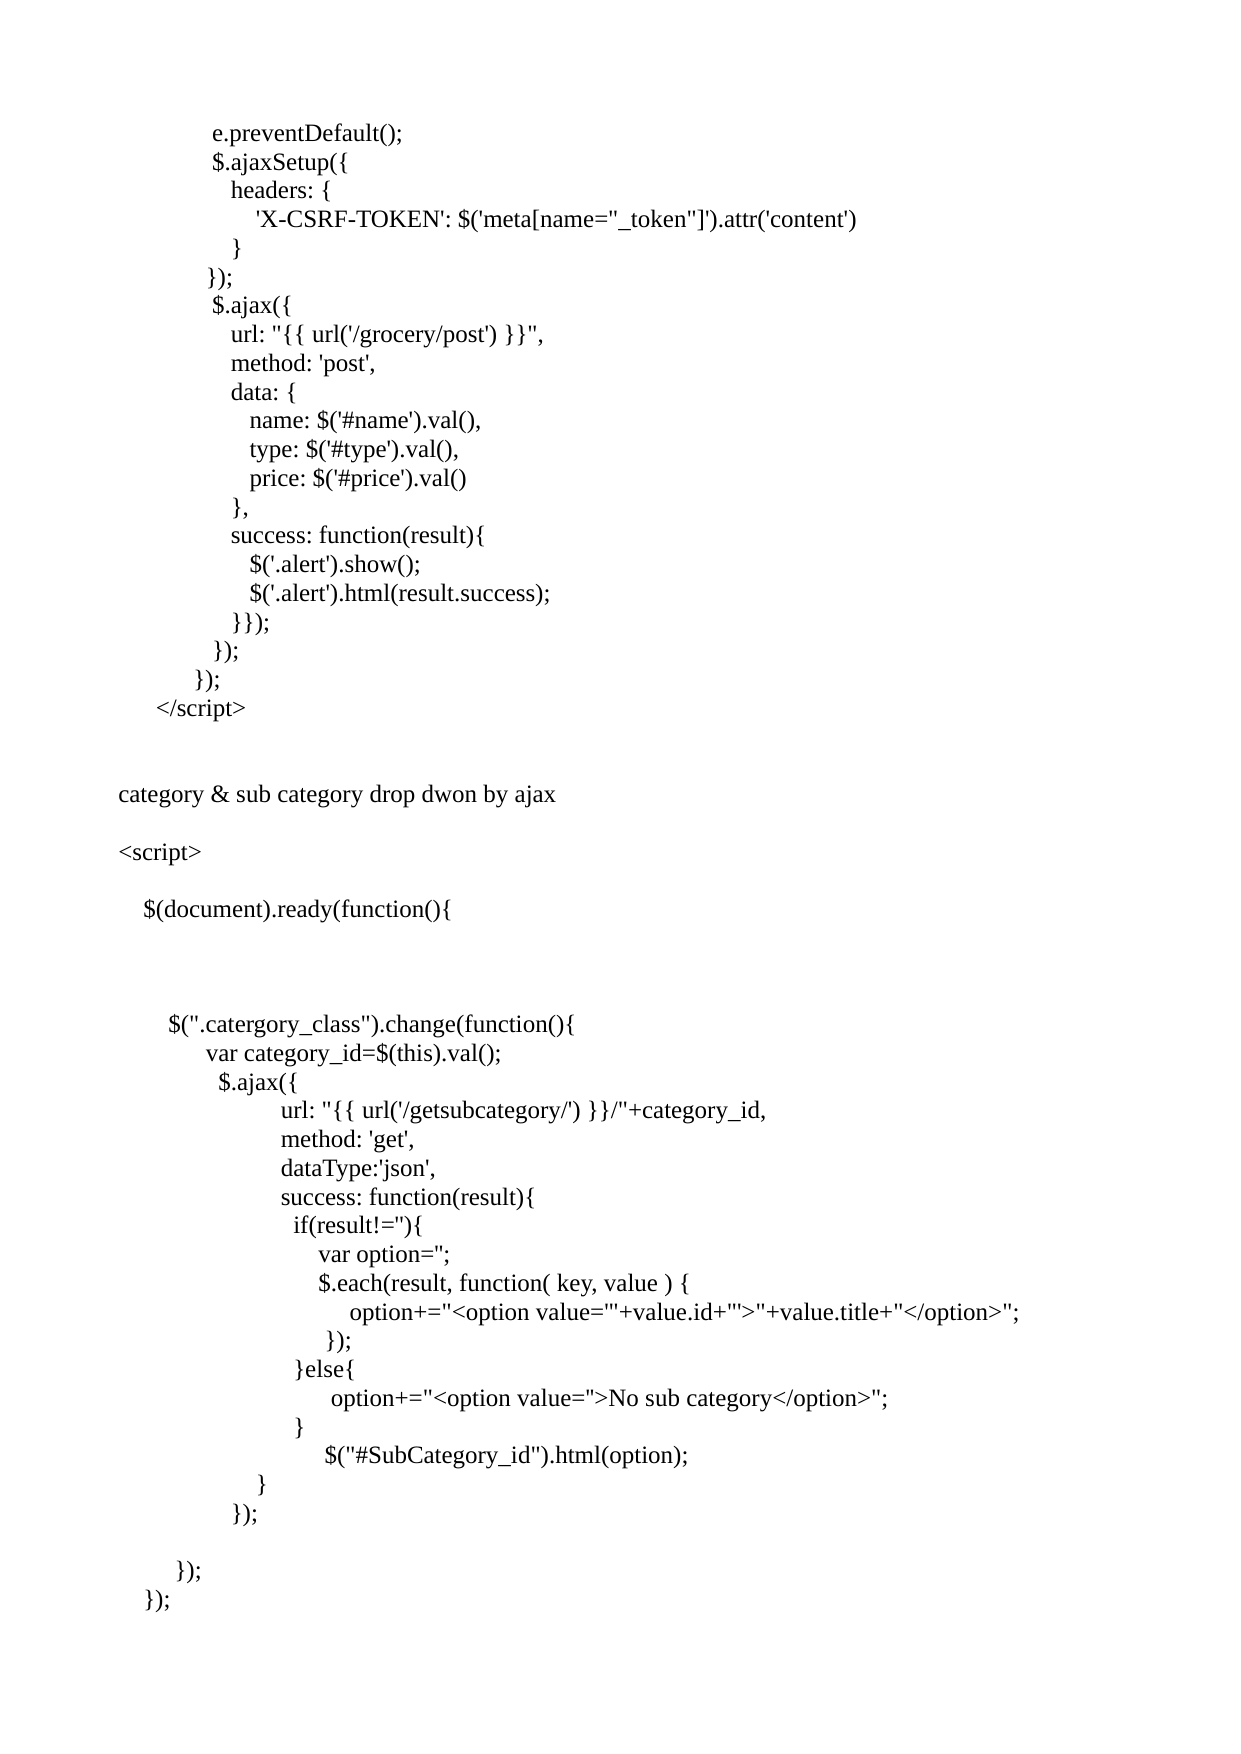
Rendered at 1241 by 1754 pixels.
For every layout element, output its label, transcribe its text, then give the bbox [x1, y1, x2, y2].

text data: { [118, 377, 1122, 406]
text }); [118, 1326, 1122, 1354]
text }); [118, 1498, 1122, 1527]
text success: function(result){ [118, 521, 1122, 549]
text var option=''; [118, 1239, 1122, 1268]
text url: "{{ url('/grocery/post') }}", [118, 319, 1122, 348]
text } [118, 233, 1122, 262]
text dataType:'json', [118, 1153, 1122, 1182]
text }); [118, 664, 1122, 693]
text $(".catergory_class").change(function(){ [118, 1009, 1122, 1038]
text method: 'post', [118, 348, 1122, 377]
text option+="<option value=''>No sub category</option>"; [118, 1383, 1122, 1412]
text }}); [118, 607, 1122, 636]
text option+="<option value='"+value.id+"'>"+value.title+"</option>"; [118, 1297, 1122, 1326]
text </script> [118, 693, 1122, 722]
text $(document).ready(function(){ [118, 894, 1122, 923]
text } [118, 1412, 1122, 1441]
text $('.alert').html(result.success); [118, 578, 1122, 607]
text category & sub category drop dwon by ajax [118, 779, 1122, 808]
text }); [118, 636, 1122, 664]
text }); [118, 1584, 1122, 1613]
text if(result!=''){ [118, 1211, 1122, 1239]
text $.ajaxSetup({ [118, 147, 1122, 176]
text success: function(result){ [118, 1182, 1122, 1211]
text <script> [118, 837, 1122, 866]
text $.ajax({ [118, 291, 1122, 319]
text method: 'get', [118, 1124, 1122, 1153]
text 'X-CSRF-TOKEN': $('meta[name="_token"]').attr('content') [118, 204, 1122, 233]
text }); [118, 262, 1122, 291]
text url: "{{ url('/getsubcategory/') }}/"+category_id, [118, 1096, 1122, 1124]
text headers: { [118, 176, 1122, 204]
text } [118, 1469, 1122, 1498]
text var category_id=$(this).val(); [118, 1038, 1122, 1067]
text e.preventDefault(); [118, 118, 1122, 147]
text $('.alert').show(); [118, 549, 1122, 578]
text }); [118, 1556, 1122, 1584]
text $("#SubCategory_id").html(option); [118, 1441, 1122, 1469]
text }else{ [118, 1354, 1122, 1383]
text $.each(result, function( key, value ) { [118, 1268, 1122, 1297]
text type: $('#type').val(), [118, 434, 1122, 463]
text }, [118, 492, 1122, 521]
text name: $('#name').val(), [118, 406, 1122, 434]
text price: $('#price').val() [118, 463, 1122, 492]
text $.ajax({ [118, 1067, 1122, 1096]
